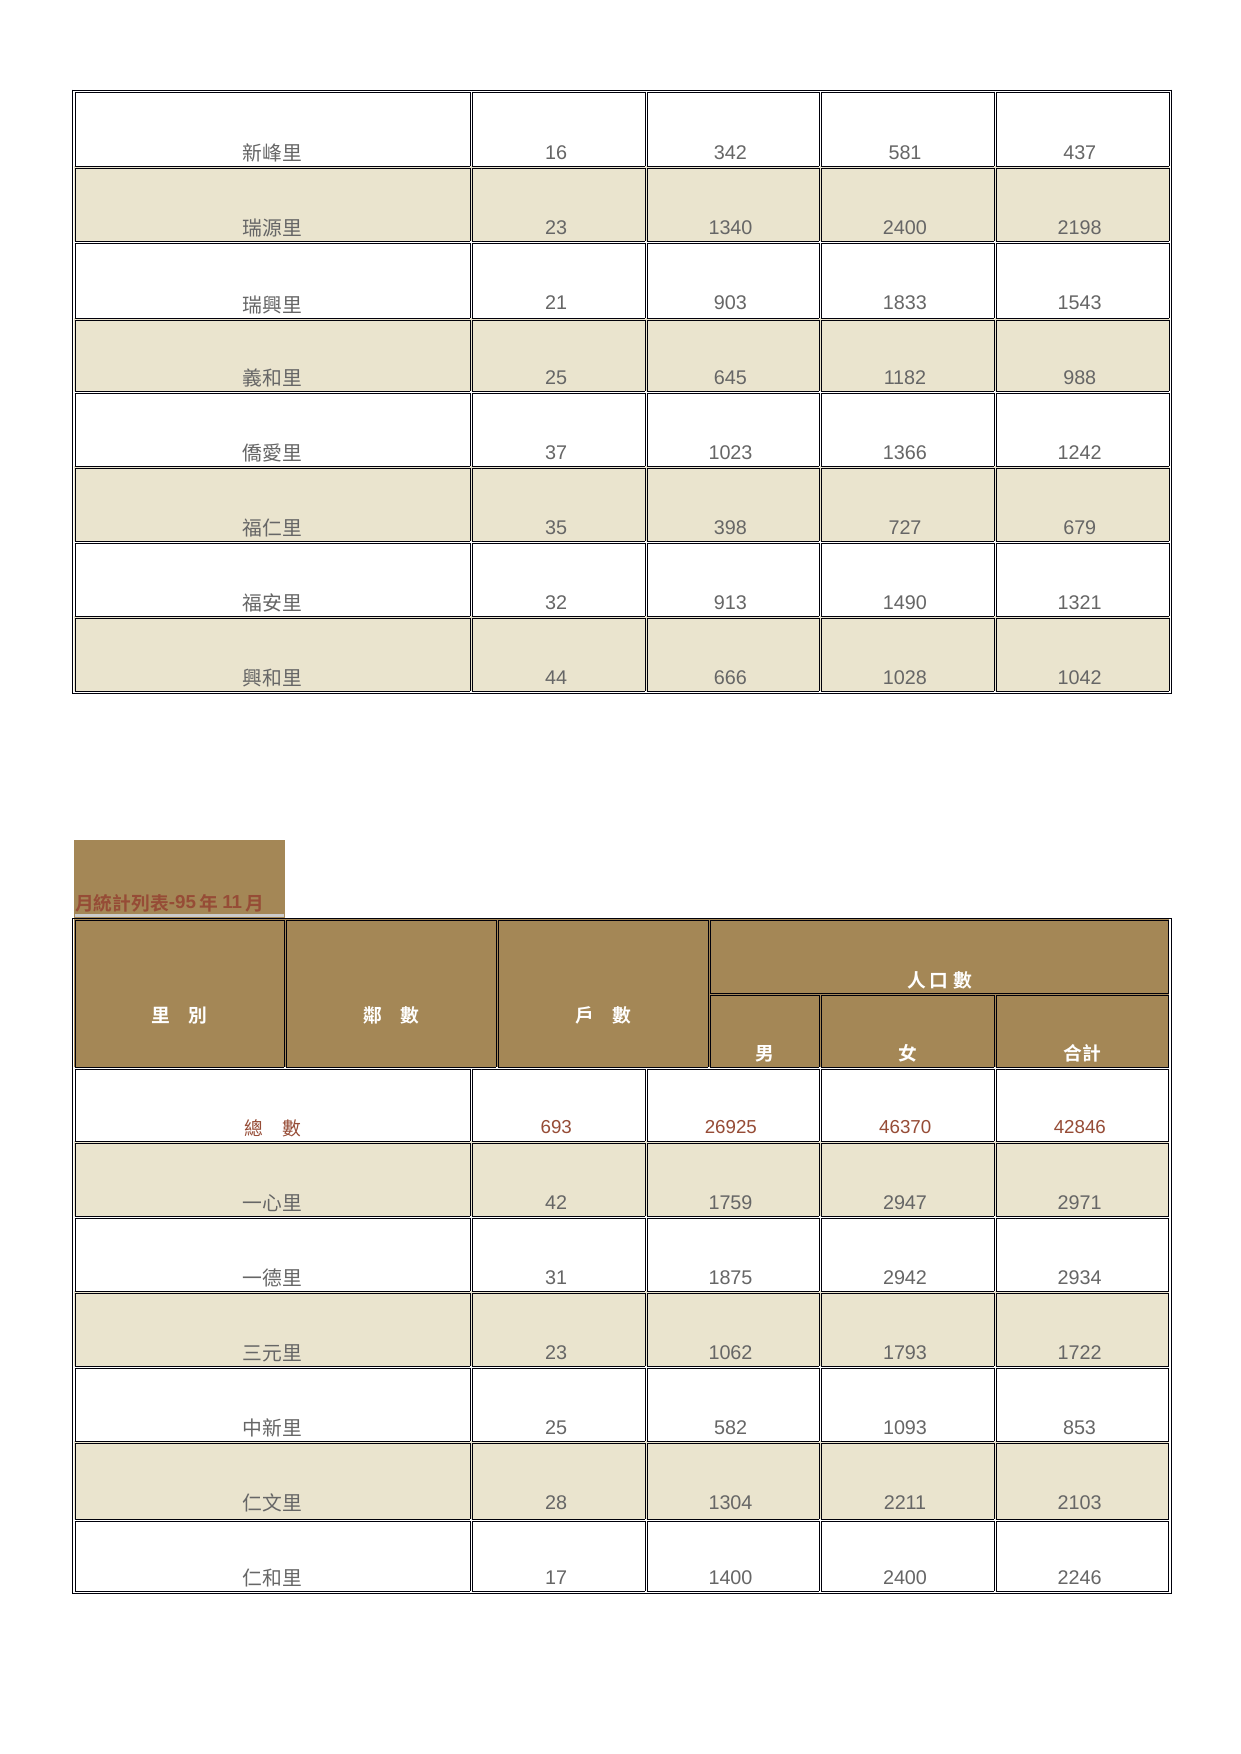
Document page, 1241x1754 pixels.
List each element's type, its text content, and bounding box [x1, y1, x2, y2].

table_cell 398 [648, 469, 819, 541]
table_cell 2971 [997, 1144, 1168, 1216]
table_cell 新峰里 [76, 93, 470, 166]
table_cell 16 [473, 93, 645, 166]
table_cell 31 [473, 1219, 645, 1291]
table_cell 2198 [997, 169, 1169, 241]
table_cell 仁文里 [76, 1444, 470, 1519]
table_cell 679 [997, 469, 1169, 541]
table_cell 1042 [997, 619, 1169, 691]
table_cell 1062 [648, 1294, 819, 1366]
table_cell 2400 [822, 1522, 994, 1591]
table_cell 1023 [648, 394, 819, 466]
table_cell 26925 [648, 1070, 819, 1141]
table_cell 1340 [648, 169, 819, 241]
table_cell 合計 [997, 996, 1168, 1067]
table_cell 25 [473, 1369, 645, 1441]
table_cell 1366 [822, 394, 994, 466]
table_cell 一德里 [76, 1219, 470, 1291]
table_cell 1833 [822, 244, 994, 318]
table_cell 46370 [822, 1070, 994, 1141]
table_cell 342 [648, 93, 819, 166]
table_cell 三元里 [76, 1294, 470, 1366]
table_cell 1490 [822, 544, 994, 616]
table_cell 中新里 [76, 1369, 470, 1441]
table_cell 瑞源里 [76, 169, 470, 241]
table_cell 1182 [822, 321, 994, 391]
table_cell 1759 [648, 1144, 819, 1216]
table_cell 人 口 數 [711, 921, 1168, 993]
table_cell 1093 [822, 1369, 994, 1441]
table_cell 1793 [822, 1294, 994, 1366]
table_cell 總 數 [76, 1070, 470, 1141]
table_cell 興和里 [76, 619, 470, 691]
table_cell 1242 [997, 394, 1169, 466]
table_cell 福安里 [76, 544, 470, 616]
table_cell 一心里 [76, 1144, 470, 1216]
table_cell 1875 [648, 1219, 819, 1291]
table_cell 913 [648, 544, 819, 616]
table_cell 1400 [648, 1522, 819, 1591]
table_cell 2400 [822, 169, 994, 241]
table_cell 1304 [648, 1444, 819, 1519]
table_cell 戶 數 [499, 921, 708, 1067]
table_cell 42846 [997, 1070, 1168, 1141]
table_cell 2947 [822, 1144, 994, 1216]
table_cell 727 [822, 469, 994, 541]
table_header 月統計列表-95年11月 [74, 840, 285, 918]
table_cell 23 [473, 169, 645, 241]
table_cell 693 [473, 1070, 645, 1141]
table_cell 2942 [822, 1219, 994, 1291]
table_cell 2211 [822, 1444, 994, 1519]
table_cell 2246 [997, 1522, 1168, 1591]
table_cell 581 [822, 93, 994, 166]
table_cell 1543 [997, 244, 1169, 318]
table_cell 女 [822, 996, 994, 1067]
table_cell 32 [473, 544, 645, 616]
table_cell 666 [648, 619, 819, 691]
table_cell 男 [711, 996, 819, 1067]
table_cell 17 [473, 1522, 645, 1591]
table_cell 1722 [997, 1294, 1168, 1366]
table_cell 582 [648, 1369, 819, 1441]
table_cell 23 [473, 1294, 645, 1366]
table_cell 福仁里 [76, 469, 470, 541]
table_cell 2934 [997, 1219, 1168, 1291]
table_cell 988 [997, 321, 1169, 391]
table_cell 42 [473, 1144, 645, 1216]
table_cell 645 [648, 321, 819, 391]
table_cell 853 [997, 1369, 1168, 1441]
table_cell 28 [473, 1444, 645, 1519]
table_cell 37 [473, 394, 645, 466]
table_cell 鄰 數 [287, 921, 496, 1067]
table_cell 35 [473, 469, 645, 541]
table_cell 1028 [822, 619, 994, 691]
table_cell 2103 [997, 1444, 1168, 1519]
table_cell 25 [473, 321, 645, 391]
table_cell 437 [997, 93, 1169, 166]
table_cell 21 [473, 244, 645, 318]
table_cell 1321 [997, 544, 1169, 616]
table_cell 義和里 [76, 321, 470, 391]
table_cell 僑愛里 [76, 394, 470, 466]
table_cell 瑞興里 [76, 244, 470, 318]
table_cell 903 [648, 244, 819, 318]
table_cell 44 [473, 619, 645, 691]
table_cell 仁和里 [76, 1522, 470, 1591]
table_cell 里 別 [76, 921, 284, 1067]
